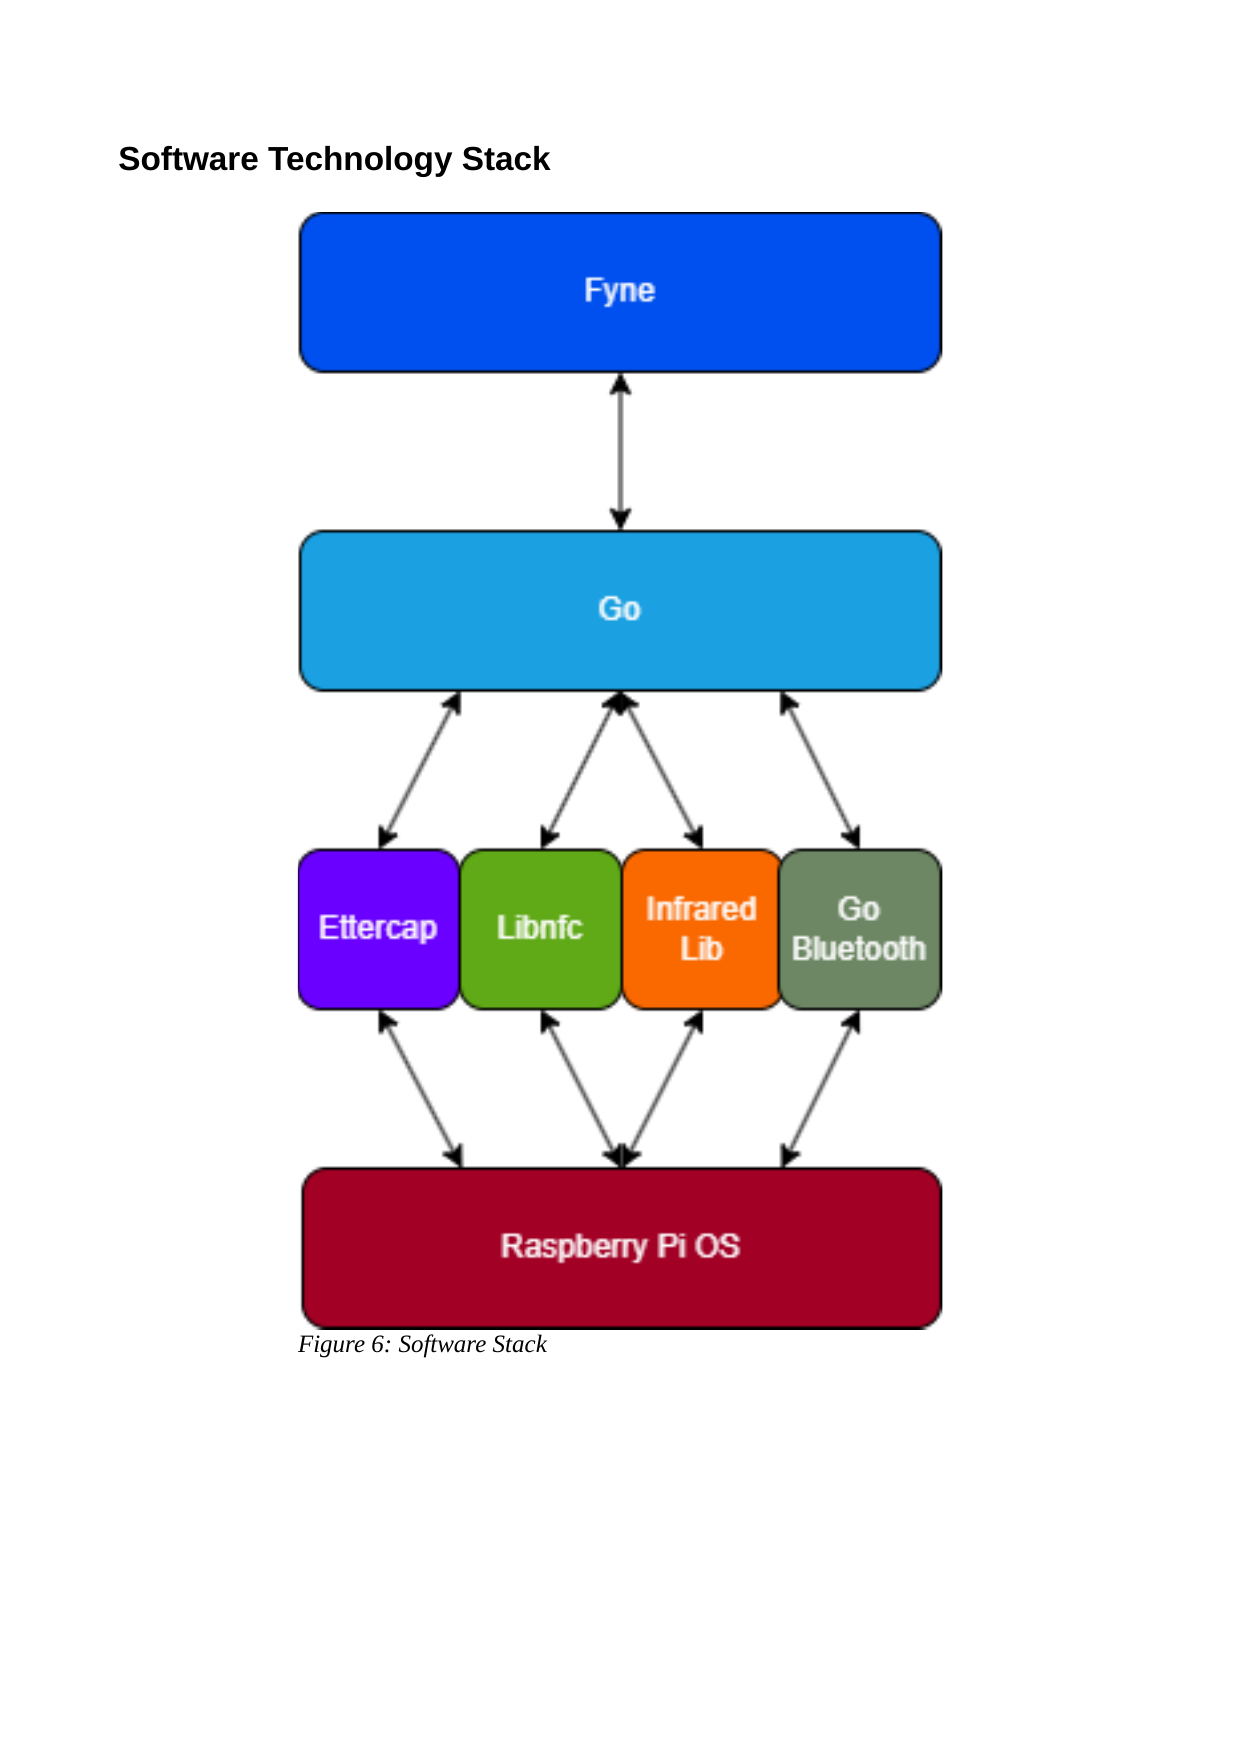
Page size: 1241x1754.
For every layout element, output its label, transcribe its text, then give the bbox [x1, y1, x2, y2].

picture [297, 212, 943, 1330]
subtitle Software Technology Stack [118, 139, 1122, 177]
text Figure 6: Software Stack [298, 1330, 942, 1358]
